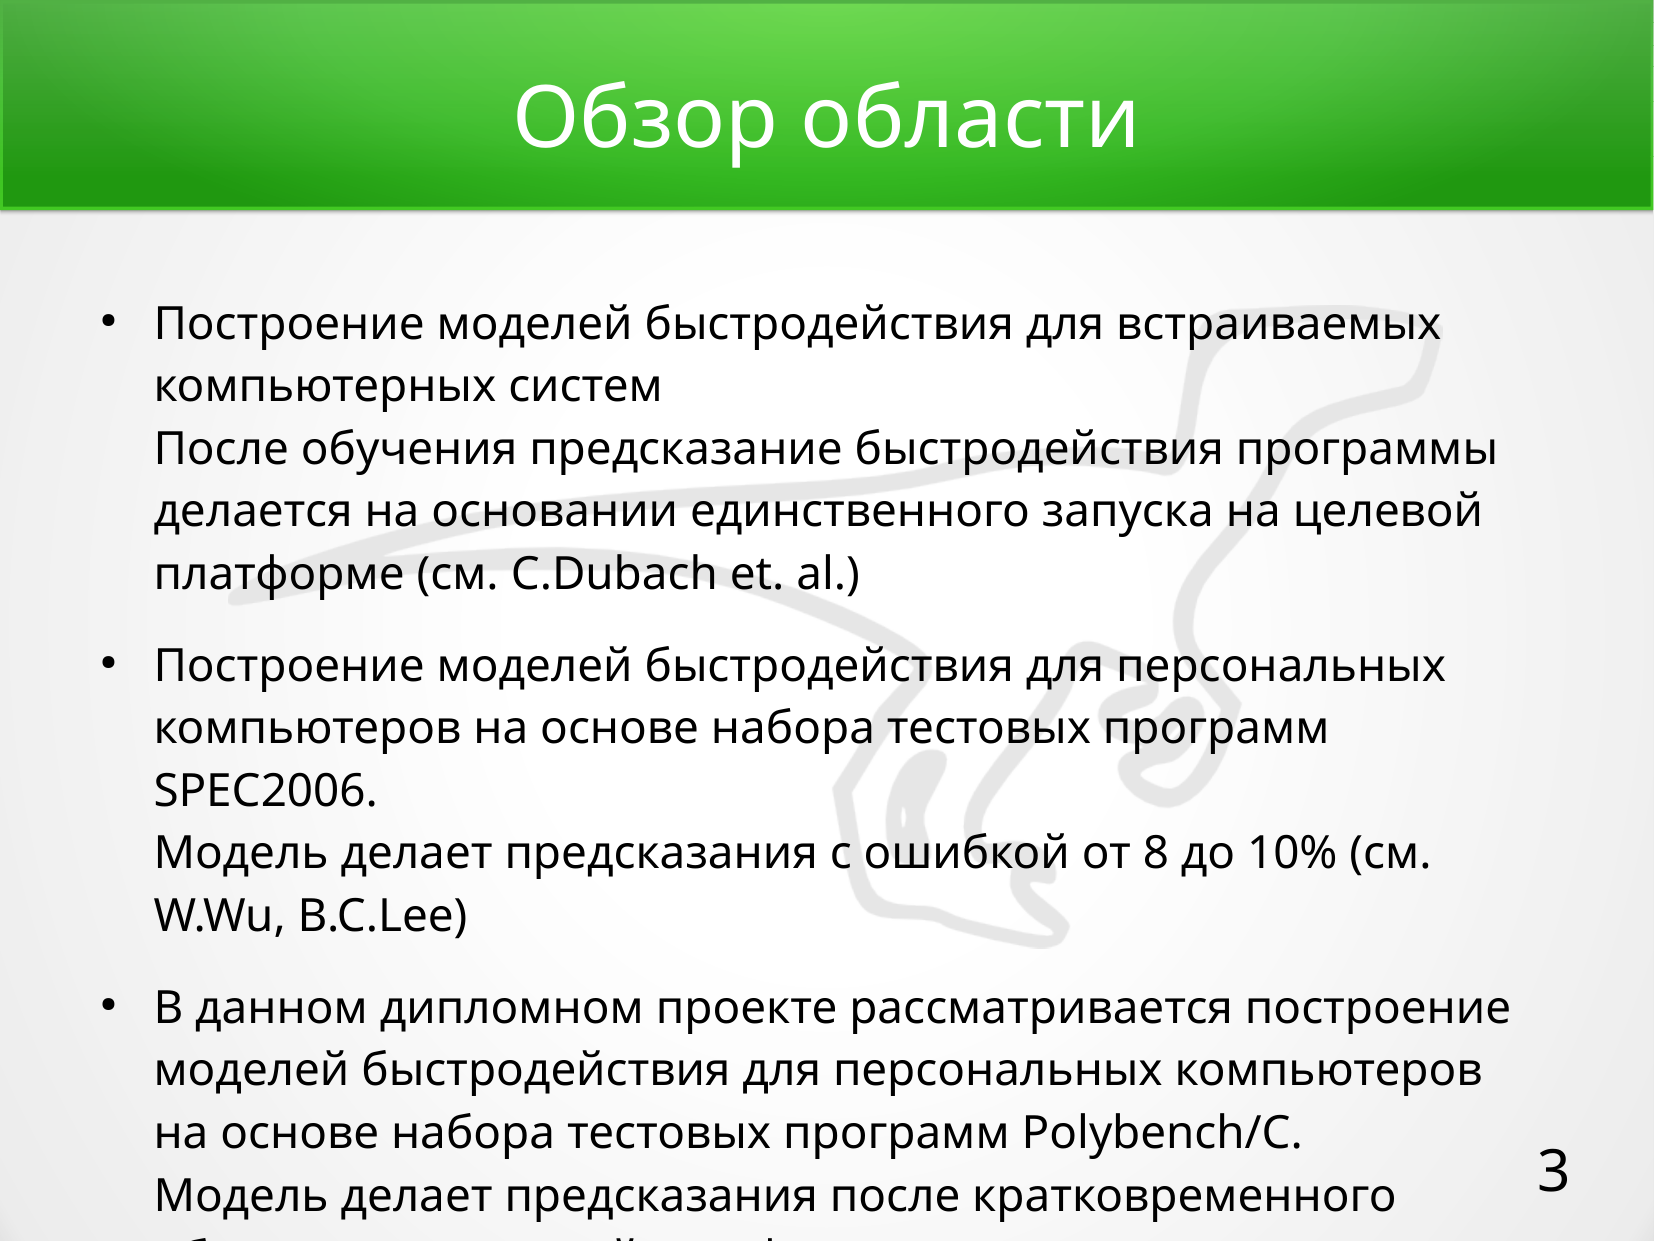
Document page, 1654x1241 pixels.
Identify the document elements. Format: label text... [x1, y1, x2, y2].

list Построение моделей быстродействия для встраиваемых компьютерных систем После обучения предсказание быстродействия программы делается на основании единственного запуска на целевой платформе (см. C.Dubach et. al.) Построение моделей быстродействия для персональных компьютеров на основе набора тестовых программ SPEC2006. Модель делает предсказания с ошибкой от 8 до 10% (см. W.Wu, B.C.Lee) В данном дипломном проекте рассматривается построение моделей быстродействия для персональных компьютеров на основе набора тестовых программ Polybench/C. Модель делает предсказания после кратковременного обучения на целевой платформе, что позволяет снизить ошибку до 5% [82, 290, 1538, 1171]
title Обзор области [82, 49, 1571, 179]
